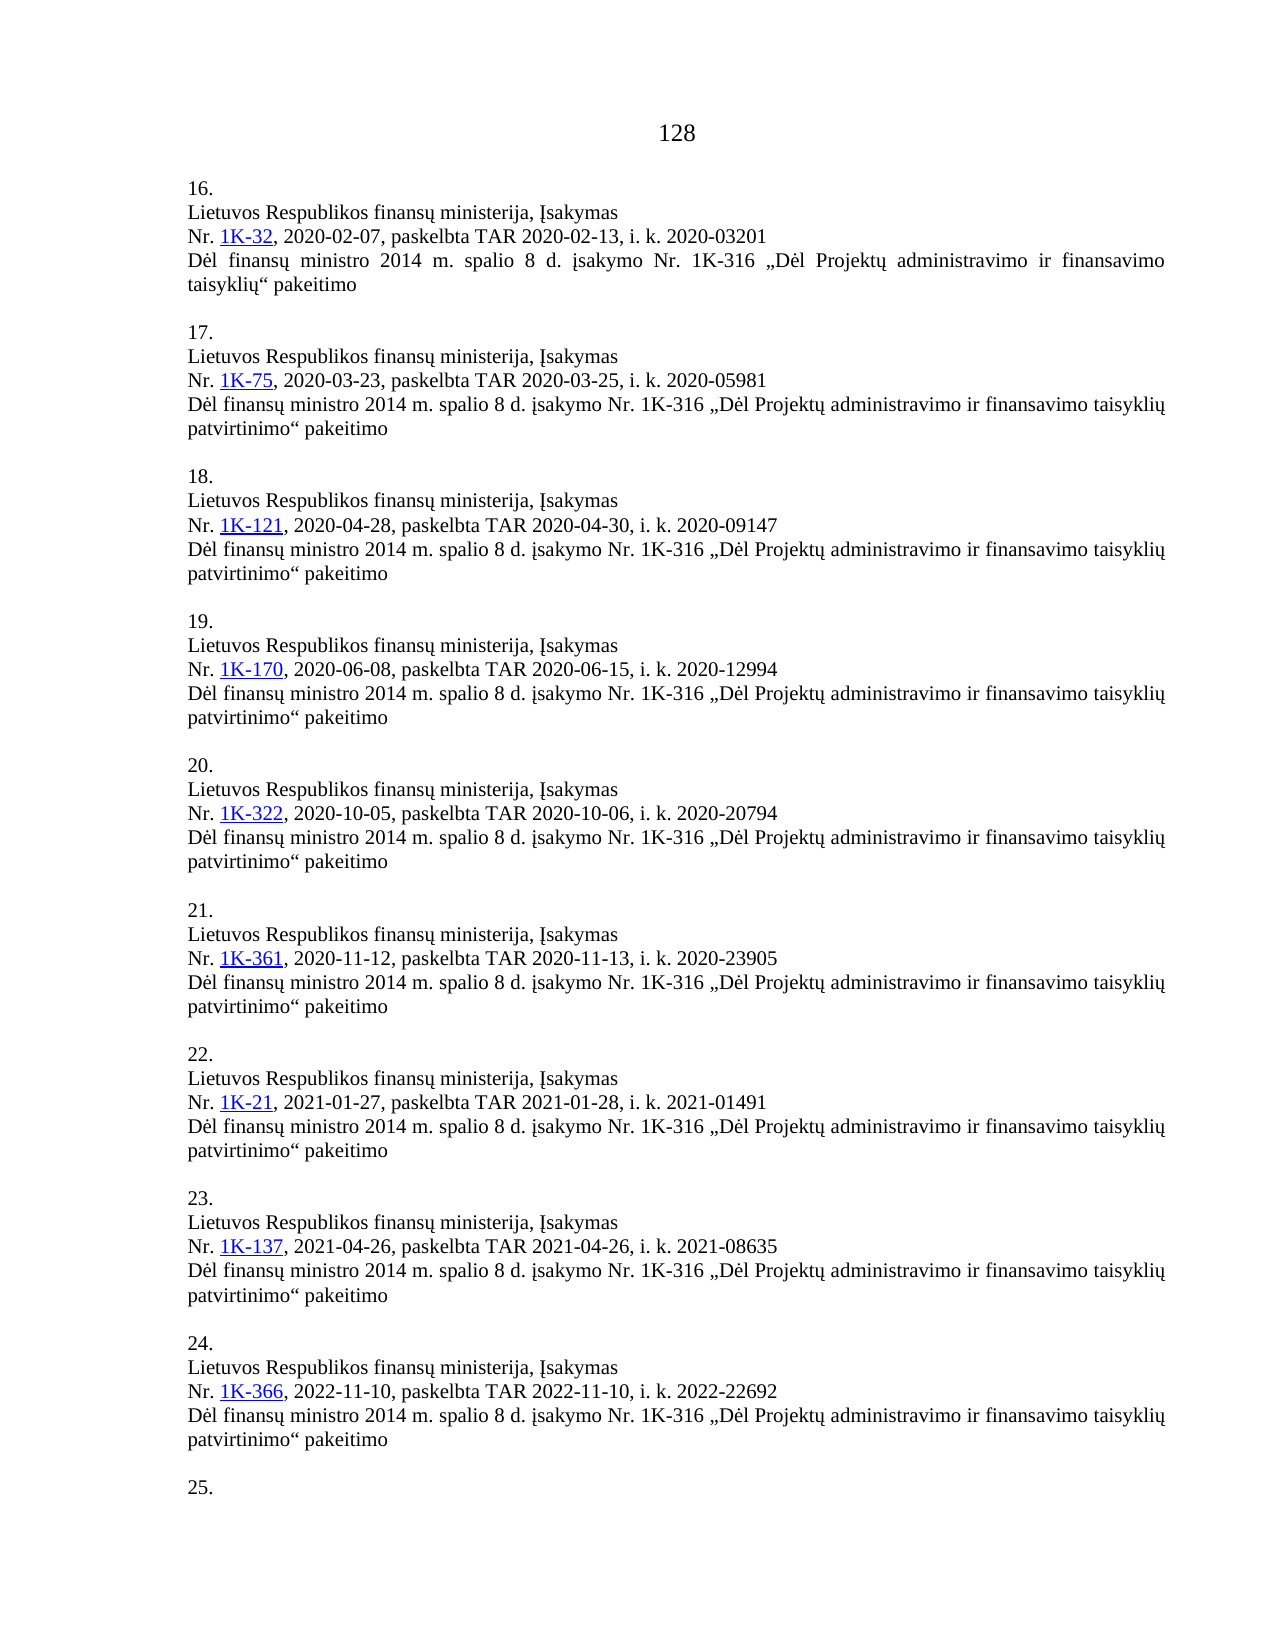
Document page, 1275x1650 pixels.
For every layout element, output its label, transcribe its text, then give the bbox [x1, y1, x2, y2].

text 19. [187, 609, 1167, 633]
text 18. [187, 464, 1167, 488]
text Dėl finansų ministro 2014 m. spalio 8 d. įsakymo Nr. 1K-316 „Dėl Projektų administravimo ir finansavimo taisyklių patvirtinimo“ pakeitimo [187, 1403, 1167, 1451]
text Lietuvos Respublikos finansų ministerija, Įsakymas [187, 488, 1167, 512]
text Lietuvos Respublikos finansų ministerija, Įsakymas [187, 633, 1167, 657]
text 22. [187, 1042, 1167, 1066]
text Dėl finansų ministro 2014 m. spalio 8 d. įsakymo Nr. 1K-316 „Dėl Projektų administravimo ir finansavimo taisyklių patvirtinimo“ pakeitimo [187, 537, 1167, 585]
text Dėl finansų ministro 2014 m. spalio 8 d. įsakymo Nr. 1K-316 „Dėl Projektų administravimo ir finansavimo taisyklių patvirtinimo“ pakeitimo [187, 681, 1167, 729]
text Dėl finansų ministro 2014 m. spalio 8 d. įsakymo Nr. 1K-316 „Dėl Projektų administravimo ir finansavimo taisyklių patvirtinimo“ pakeitimo [187, 392, 1167, 440]
text 21. [187, 897, 1167, 922]
text Dėl finansų ministro 2014 m. spalio 8 d. įsakymo Nr. 1K-316 „Dėl Projektų administravimo ir finansavimo taisyklių patvirtinimo“ pakeitimo [187, 1114, 1167, 1162]
text Lietuvos Respublikos finansų ministerija, Įsakymas [187, 1355, 1167, 1379]
text Nr. 1K-366, 2022-11-10, paskelbta TAR 2022-11-10, i. k. 2022-22692 [187, 1379, 1167, 1403]
text Dėl finansų ministro 2014 m. spalio 8 d. įsakymo Nr. 1K-316 „Dėl Projektų administravimo ir finansavimo taisyklių patvirtinimo“ pakeitimo [187, 1258, 1167, 1307]
text Nr. 1K-75, 2020-03-23, paskelbta TAR 2020-03-25, i. k. 2020-05981 [187, 368, 1167, 392]
text Lietuvos Respublikos finansų ministerija, Įsakymas [187, 777, 1167, 801]
text Nr. 1K-137, 2021-04-26, paskelbta TAR 2021-04-26, i. k. 2021-08635 [187, 1234, 1167, 1258]
text Nr. 1K-322, 2020-10-05, paskelbta TAR 2020-10-06, i. k. 2020-20794 [187, 801, 1167, 825]
text Lietuvos Respublikos finansų ministerija, Įsakymas [187, 922, 1167, 946]
text Nr. 1K-121, 2020-04-28, paskelbta TAR 2020-04-30, i. k. 2020-09147 [187, 512, 1167, 537]
text Dėl finansų ministro 2014 m. spalio 8 d. įsakymo Nr. 1K-316 „Dėl Projektų administravimo ir finansavimo taisyklių patvirtinimo“ pakeitimo [187, 825, 1167, 873]
text 17. [187, 320, 1167, 344]
text Dėl finansų ministro 2014 m. spalio 8 d. įsakymo Nr. 1K-316 „Dėl Projektų administravimo ir finansavimo taisyklių“ pakeitimo [187, 248, 1167, 296]
text 25. [187, 1475, 1167, 1499]
text Nr. 1K-361, 2020-11-12, paskelbta TAR 2020-11-13, i. k. 2020-23905 [187, 946, 1167, 970]
text Nr. 1K-170, 2020-06-08, paskelbta TAR 2020-06-15, i. k. 2020-12994 [187, 657, 1167, 681]
text Nr. 1K-32, 2020-02-07, paskelbta TAR 2020-02-13, i. k. 2020-03201 [187, 224, 1167, 248]
text Nr. 1K-21, 2021-01-27, paskelbta TAR 2021-01-28, i. k. 2021-01491 [187, 1090, 1167, 1114]
text Lietuvos Respublikos finansų ministerija, Įsakymas [187, 1066, 1167, 1090]
text 23. [187, 1186, 1167, 1210]
text 20. [187, 753, 1167, 777]
text 16. [187, 176, 1167, 200]
text Lietuvos Respublikos finansų ministerija, Įsakymas [187, 1210, 1167, 1234]
text Lietuvos Respublikos finansų ministerija, Įsakymas [187, 344, 1167, 368]
text 24. [187, 1331, 1167, 1355]
text Dėl finansų ministro 2014 m. spalio 8 d. įsakymo Nr. 1K-316 „Dėl Projektų administravimo ir finansavimo taisyklių patvirtinimo“ pakeitimo [187, 970, 1167, 1018]
text Lietuvos Respublikos finansų ministerija, Įsakymas [187, 200, 1167, 224]
